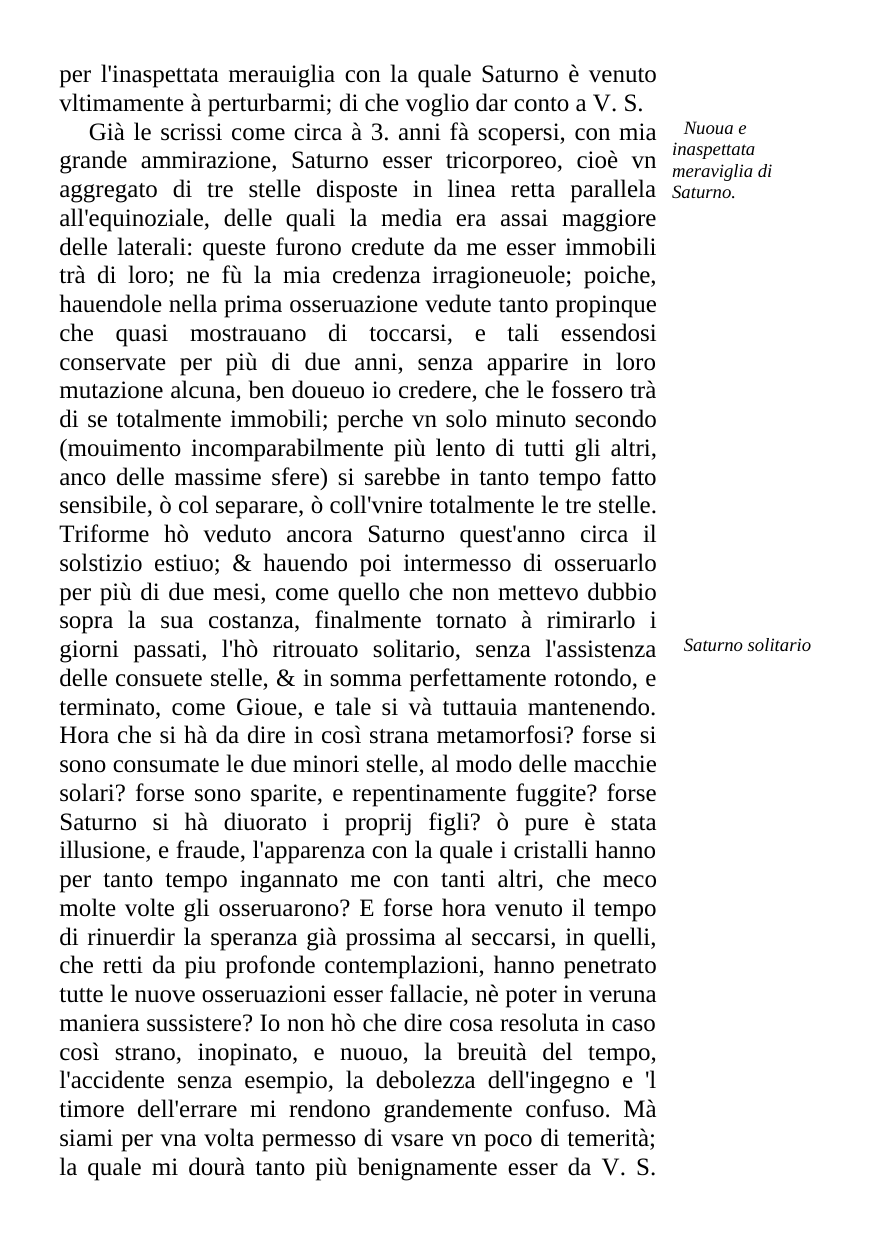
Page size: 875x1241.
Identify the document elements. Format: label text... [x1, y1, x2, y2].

table_cell per l'inaspettata merauiglia con la quale Saturno è venuto vltimamente à perturbarmi; di che voglio dar conto a V. S. [52, 59, 664, 117]
table_cell [665, 59, 822, 117]
table_cell Già le scrissi come circa à 3. anni fà scopersi, con mia grande ammirazione, Saturno esser tricorporeo, cioè vn aggregato di tre stelle disposte in linea retta parallela all'equinoziale, delle quali la media era assai maggiore delle laterali: queste furono credute da me esser immobili trà di loro; ne fù la mia credenza irragioneuole; poiche, hauendole nella prima osseruazione vedute tanto propinque che quasi mostrauano di toccarsi, e tali essendosi conservate per più di due anni, senza apparire in loro mutazione alcuna, ben doueuo io credere, che le fossero trà di se totalmente immobili; perche vn solo minuto secondo (mouimento incomparabilmente più lento di tutti gli altri, anco delle massime sfere) si sarebbe in tanto tempo fatto sensibile, ò col separare, ò coll'vnire totalmente le tre stelle. Triforme hò veduto ancora Saturno quest'anno circa il solstizio estiuo; & hauendo poi intermesso di osseruarlo per più di due mesi, come quello che non mettevo dubbio sopra la sua costanza, finalmente tornato à rimirarlo i giorni passati, l'hò ritrouato solitario, senza l'assistenza delle consuete stelle, & in somma perfettamente rotondo, e terminato, come Gioue, e tale si và tuttauia mantenendo. Hora che si hà da dire in così strana metamorfosi? forse si sono consumate le due minori stelle, al modo delle macchie solari? forse sono sparite, e repentinamente fuggite? forse Saturno si hà diuorato i proprij figli? ò pure è stata illusione, e fraude, l'apparenza con la quale i cristalli hanno per tanto tempo ingannato me con tanti altri, che meco molte volte gli osseruarono? E forse hora venuto il tempo di rinuerdir la speranza già prossima al seccarsi, in quelli, che retti da piu profonde contemplazioni, hanno penetrato tutte le nuove osseruazioni esser fallacie, nè poter in veruna maniera sussistere? Io non hò che dire cosa resoluta in caso così strano, inopinato, e nuouo, la breuità del tempo, l'accidente senza esempio, la debolezza dell'ingegno e 'l timore dell'errare mi rendono grandemente confuso. Mà siami per vna volta permesso di vsare vn poco di temerità; la quale mi dourà tanto più benignamente esser da V. S. [52, 117, 664, 1180]
table_cell Nuoua e inaspettata meraviglia di Saturno. Saturno solitario [665, 117, 822, 1180]
